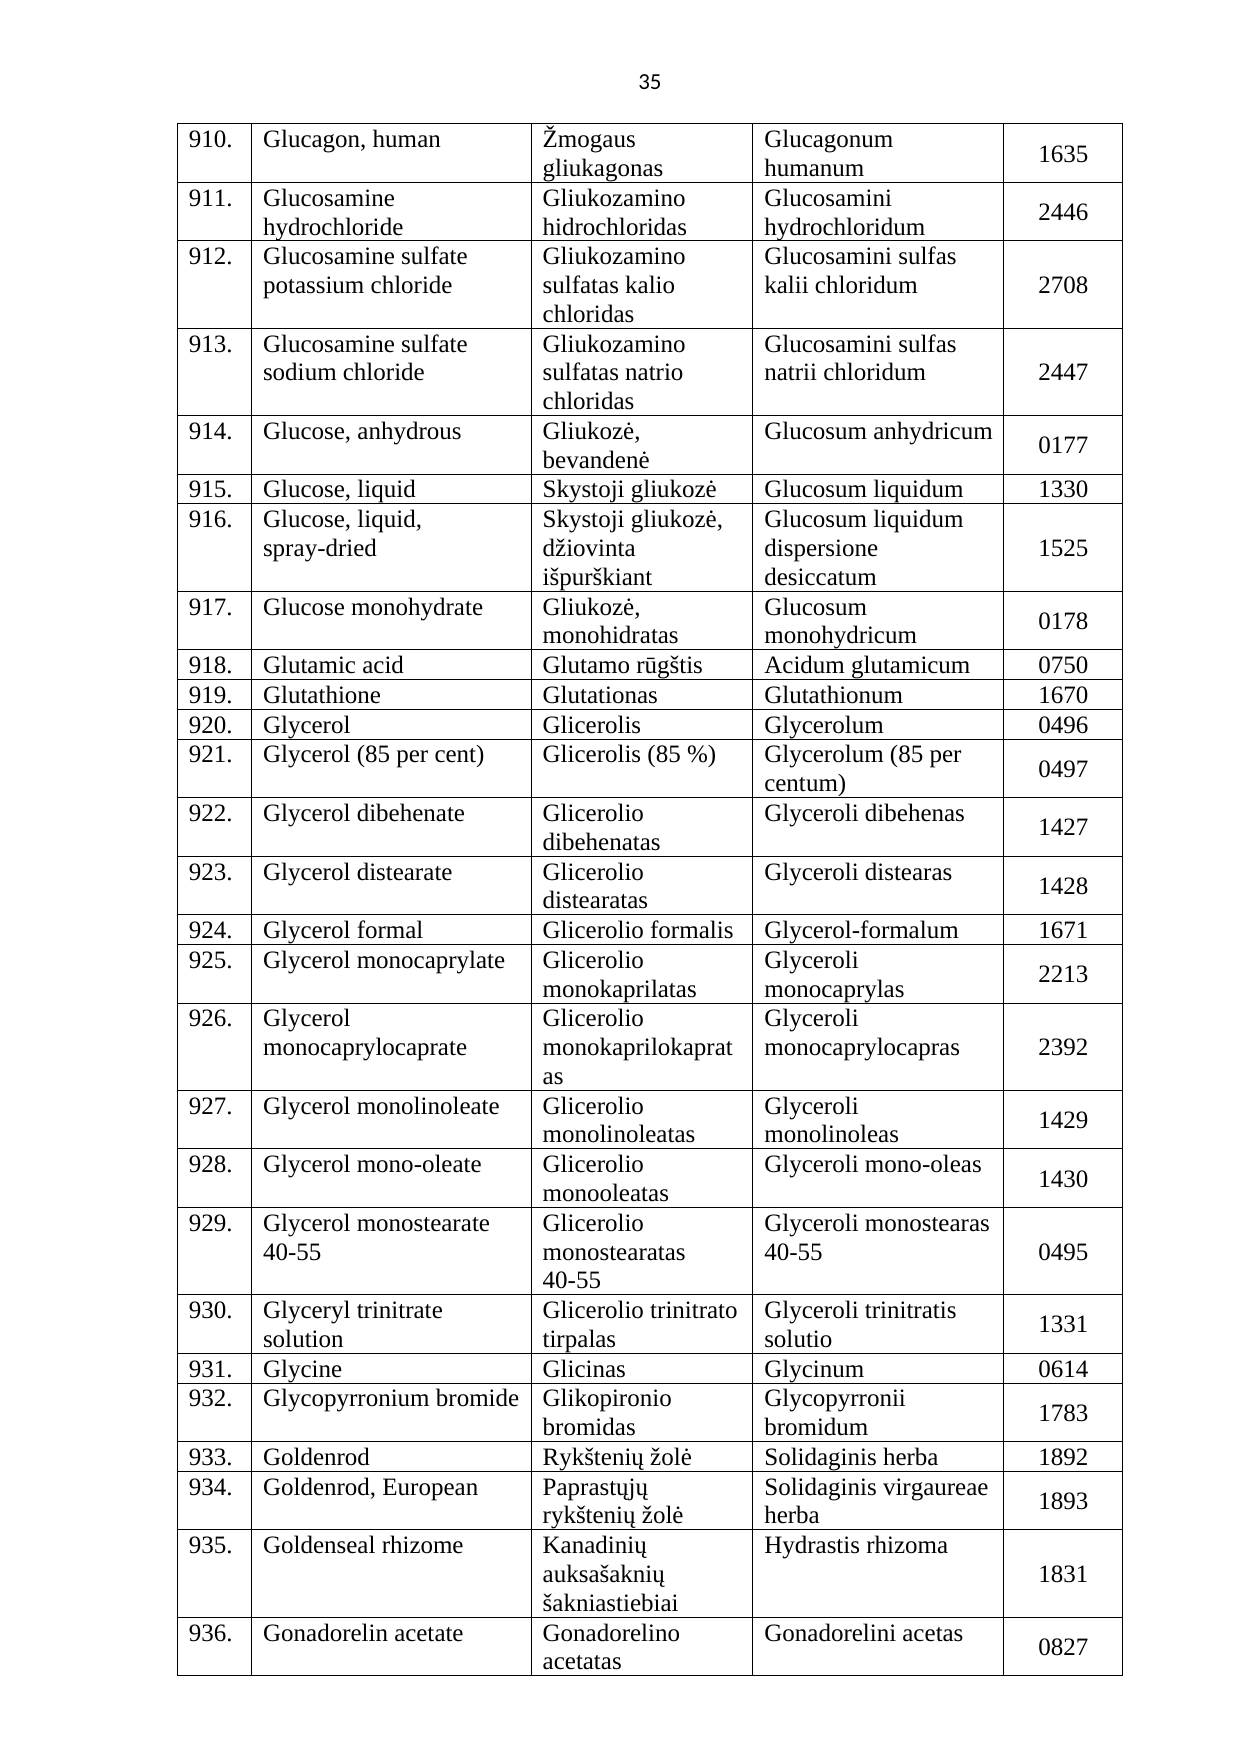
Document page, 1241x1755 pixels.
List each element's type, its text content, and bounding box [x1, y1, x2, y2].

table_cell Glycinum [753, 1354, 1003, 1382]
table_cell Glycerolum [753, 710, 1003, 738]
table_cell 912. [178, 241, 251, 328]
table_cell Gonadorelino acetatas [532, 1618, 752, 1675]
table_cell Glycerol monolinoleate [252, 1091, 531, 1148]
table_cell Gliukozė, monohidratas [532, 592, 752, 649]
table_cell Glutathione [252, 680, 531, 709]
table_cell Glutathionum [753, 680, 1003, 709]
table_cell Glicerolio trinitrato tirpalas [532, 1295, 752, 1353]
table_cell Gliukozė, bevandenė [532, 416, 752, 473]
table_cell Glycerol distearate [252, 857, 531, 914]
table_cell Glyceroli monocaprylas [753, 945, 1003, 1002]
table_cell Glicerolio monostearatas 40‑55 [532, 1208, 752, 1294]
table_cell 910. [178, 124, 251, 182]
table_cell Glicerolio distearatas [532, 857, 752, 914]
table_cell Glycerol (85 per cent) [252, 740, 531, 797]
table_cell Glycerol formal [252, 915, 531, 944]
table_cell 1892 [1004, 1442, 1122, 1471]
table_cell Glutamo rūgštis [532, 650, 752, 679]
table_cell 2392 [1004, 1004, 1122, 1090]
table_cell Glicerolio dibehenatas [532, 798, 752, 856]
table_cell Glyceroli monostearas 40‑55 [753, 1208, 1003, 1294]
table_cell 918. [178, 650, 251, 679]
table_cell 926. [178, 1004, 251, 1090]
table_cell 915. [178, 475, 251, 503]
table_cell Glucagonum humanum [753, 124, 1003, 182]
table_cell 1429 [1004, 1091, 1122, 1148]
table_cell 0750 [1004, 650, 1122, 679]
table_cell Solidaginis herba [753, 1442, 1003, 1471]
table_cell Glikopironio bromidas [532, 1384, 752, 1441]
table_cell Glucosamine hydrochloride [252, 183, 531, 240]
table_cell 923. [178, 857, 251, 914]
table_cell Glucose, liquid [252, 475, 531, 503]
table_cell Hydrastis rhizoma [753, 1530, 1003, 1617]
table_cell Glucosamini sulfas kalii chloridum [753, 241, 1003, 328]
table_cell Žmogaus gliukagonas [532, 124, 752, 182]
table_cell Glyceroli mono‑oleas [753, 1149, 1003, 1207]
table_cell Goldenseal rhizome [252, 1530, 531, 1617]
table_cell 931. [178, 1354, 251, 1382]
table_cell 911. [178, 183, 251, 240]
table_cell 2708 [1004, 241, 1122, 328]
table_cell 0178 [1004, 592, 1122, 649]
table_cell 1783 [1004, 1384, 1122, 1441]
table_cell Glycopyrronium bromide [252, 1384, 531, 1441]
table_cell 2213 [1004, 945, 1122, 1002]
table_cell 1635 [1004, 124, 1122, 182]
table_cell 1525 [1004, 504, 1122, 591]
table_cell Glyceroli monocaprylocapras [753, 1004, 1003, 1090]
table_cell Glucosum liquidum dispersione desiccatum [753, 504, 1003, 591]
table_cell Gliukozamino sulfatas natrio chloridas [532, 329, 752, 415]
table_cell Glyceryl trinitrate solution [252, 1295, 531, 1353]
table_cell 0497 [1004, 740, 1122, 797]
table_cell Goldenrod [252, 1442, 531, 1471]
table_cell Glyceroli dibehenas [753, 798, 1003, 856]
table_cell Glucosum liquidum [753, 475, 1003, 503]
table_cell Glyceroli monolinoleas [753, 1091, 1003, 1148]
table_cell Glicerolio monokaprilatas [532, 945, 752, 1002]
table_cell Glicerolio monokaprilokapratas [532, 1004, 752, 1090]
table_cell Glucose, anhydrous [252, 416, 531, 473]
table_cell 916. [178, 504, 251, 591]
table_cell Acidum glutamicum [753, 650, 1003, 679]
table_cell Glucosamini hydrochloridum [753, 183, 1003, 240]
table_cell Kanadinių auksašaknių šakniastiebiai [532, 1530, 752, 1617]
table_cell Gonadorelini acetas [753, 1618, 1003, 1675]
table_cell Glycerol mono‑oleate [252, 1149, 531, 1207]
table_cell 935. [178, 1530, 251, 1617]
table_cell Glucosamini sulfas natrii chloridum [753, 329, 1003, 415]
table_cell Gliukozamino sulfatas kalio chloridas [532, 241, 752, 328]
table_cell Glycerol monocaprylocaprate [252, 1004, 531, 1090]
table_cell Glucosamine sulfate sodium chloride [252, 329, 531, 415]
table_cell 928. [178, 1149, 251, 1207]
table_cell Glycerolum (85 per centum) [753, 740, 1003, 797]
table_cell 1831 [1004, 1530, 1122, 1617]
table_cell 1670 [1004, 680, 1122, 709]
table_cell 932. [178, 1384, 251, 1441]
table_cell 1330 [1004, 475, 1122, 503]
table_cell 922. [178, 798, 251, 856]
table_cell Glycerol monocaprylate [252, 945, 531, 1002]
table_cell 1331 [1004, 1295, 1122, 1353]
table_cell 1427 [1004, 798, 1122, 856]
table_cell Glicinas [532, 1354, 752, 1382]
table_cell Glucosum anhydricum [753, 416, 1003, 473]
table_cell 924. [178, 915, 251, 944]
table_cell Glyceroli distearas [753, 857, 1003, 914]
table_cell Gonadorelin acetate [252, 1618, 531, 1675]
table_cell 0495 [1004, 1208, 1122, 1294]
table_cell 933. [178, 1442, 251, 1471]
table_cell Skystoji gliukozė, džiovinta išpurškiant [532, 504, 752, 591]
table_cell 2446 [1004, 183, 1122, 240]
table_cell Goldenrod, European [252, 1472, 531, 1529]
table_cell 1893 [1004, 1472, 1122, 1529]
table_cell Glucosamine sulfate potassium chloride [252, 241, 531, 328]
table_cell 0177 [1004, 416, 1122, 473]
table_cell 925. [178, 945, 251, 1002]
table_cell Solidaginis virgaureae herba [753, 1472, 1003, 1529]
table_cell 0614 [1004, 1354, 1122, 1382]
table_cell Glicerolis (85 %) [532, 740, 752, 797]
table_cell 929. [178, 1208, 251, 1294]
table_cell Glucosum monohydricum [753, 592, 1003, 649]
table_cell Glycine [252, 1354, 531, 1382]
table_cell 914. [178, 416, 251, 473]
table_cell Rykštenių žolė [532, 1442, 752, 1471]
table_cell Gliukozamino hidrochloridas [532, 183, 752, 240]
table_cell 1671 [1004, 915, 1122, 944]
table_cell Glycerol dibehenate [252, 798, 531, 856]
table_cell 0496 [1004, 710, 1122, 738]
table_cell 919. [178, 680, 251, 709]
table_cell 0827 [1004, 1618, 1122, 1675]
table_cell 1430 [1004, 1149, 1122, 1207]
table_cell Glyceroli trinitratis solutio [753, 1295, 1003, 1353]
table_cell Skystoji gliukozė [532, 475, 752, 503]
table_cell 913. [178, 329, 251, 415]
table_cell 934. [178, 1472, 251, 1529]
table_cell Glutamic acid [252, 650, 531, 679]
table_cell 930. [178, 1295, 251, 1353]
table_cell 2447 [1004, 329, 1122, 415]
table_cell Glycerol‑formalum [753, 915, 1003, 944]
table_cell Glicerolio monooleatas [532, 1149, 752, 1207]
table_cell Paprastųjų rykštenių žolė [532, 1472, 752, 1529]
table_cell Glicerolio monolinoleatas [532, 1091, 752, 1148]
table_cell 921. [178, 740, 251, 797]
table_cell 936. [178, 1618, 251, 1675]
table_cell Glycopyrronii bromidum [753, 1384, 1003, 1441]
table_cell Glicerolio formalis [532, 915, 752, 944]
table_cell 917. [178, 592, 251, 649]
table_cell Glucose, liquid, spray‑dried [252, 504, 531, 591]
table_cell Glucagon, human [252, 124, 531, 182]
table_cell Glutationas [532, 680, 752, 709]
table_cell Glycerol monostearate 40‑55 [252, 1208, 531, 1294]
table_cell Glucose monohydrate [252, 592, 531, 649]
table_cell 920. [178, 710, 251, 738]
table_cell Glicerolis [532, 710, 752, 738]
table_cell 927. [178, 1091, 251, 1148]
table_cell 1428 [1004, 857, 1122, 914]
table_cell Glycerol [252, 710, 531, 738]
